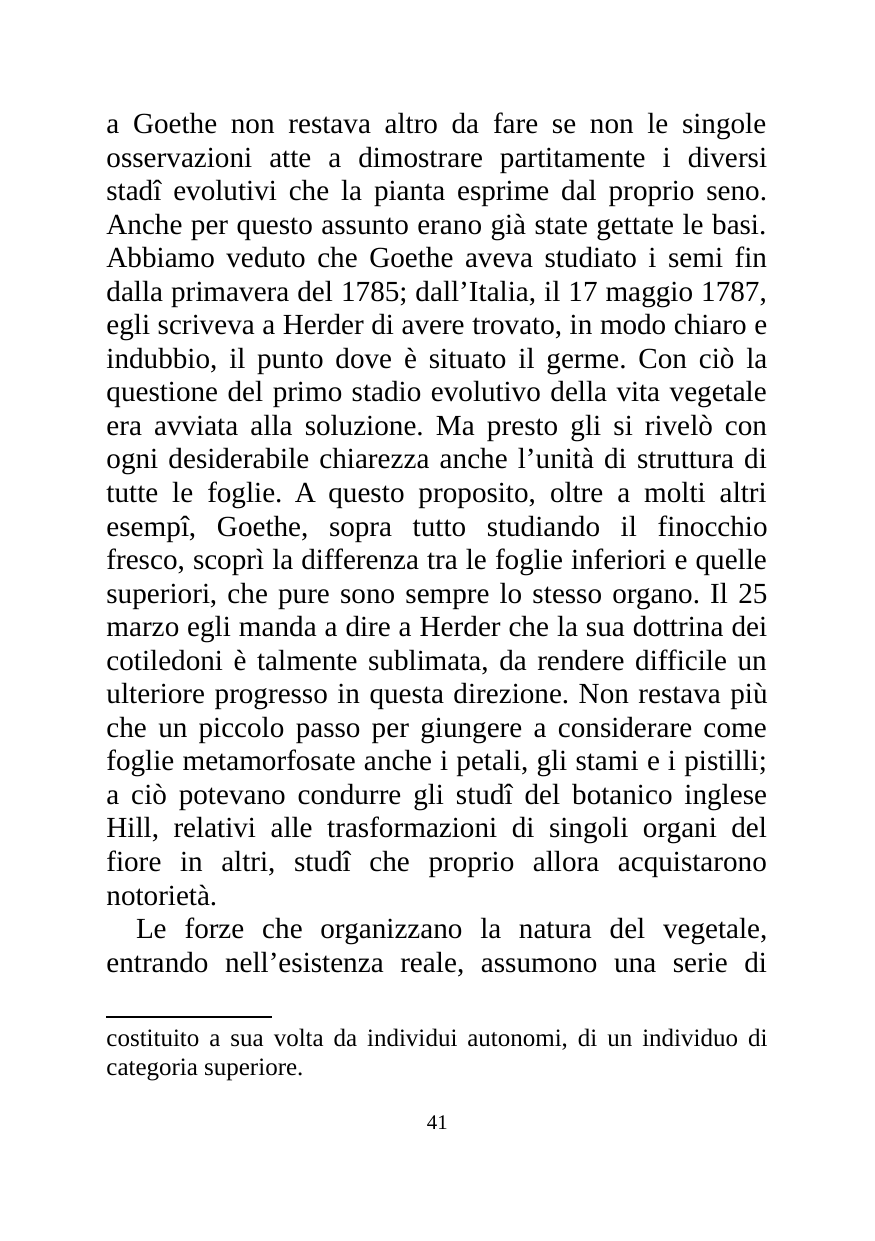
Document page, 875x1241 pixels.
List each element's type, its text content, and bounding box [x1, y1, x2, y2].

text a Goethe non restava altro da fare se non le singole osservazioni atte a dimostrare partitamente i diversi stadî evolutivi che la pianta esprime dal proprio seno. Anche per questo assunto erano già state gettate le basi. Abbiamo veduto che Goethe aveva studiato i semi fin dalla primavera del 1785; dall’Italia, il 17 maggio 1787, egli scriveva a Herder di avere trovato, in modo chiaro e indubbio, il punto dove è situato il germe. Con ciò la questione del primo stadio evolutivo della vita vegetale era avviata alla soluzione. Ma presto gli si rivelò con ogni desiderabile chiarezza anche l’unità di struttura di tutte le foglie. A questo proposito, oltre a molti altri esempî, Goethe, sopra tutto studiando il finocchio fresco, scoprì la differenza tra le foglie inferiori e quelle superiori, che pure sono sempre lo stesso organo. Il 25 marzo egli manda a dire a Herder che la sua dottrina dei cotiledoni è talmente sublimata, da rendere difficile un ulteriore progresso in questa direzione. Non restava più che un piccolo passo per giungere a considerare come foglie metamorfosate anche i petali, gli stami e i pistilli; a ciò potevano condurre gli studî del botanico inglese Hill, relativi alle trasformazioni di singoli organi del fiore in altri, studî che proprio allora acquistarono notorietà. [106, 106, 768, 911]
text Le forze che organizzano la natura del vegetale, entrando nell’esistenza reale, assumono una serie di [106, 911, 768, 978]
text costituito a sua volta da individui autonomi, di un individuo di categoria superiore. [106, 1023, 768, 1080]
